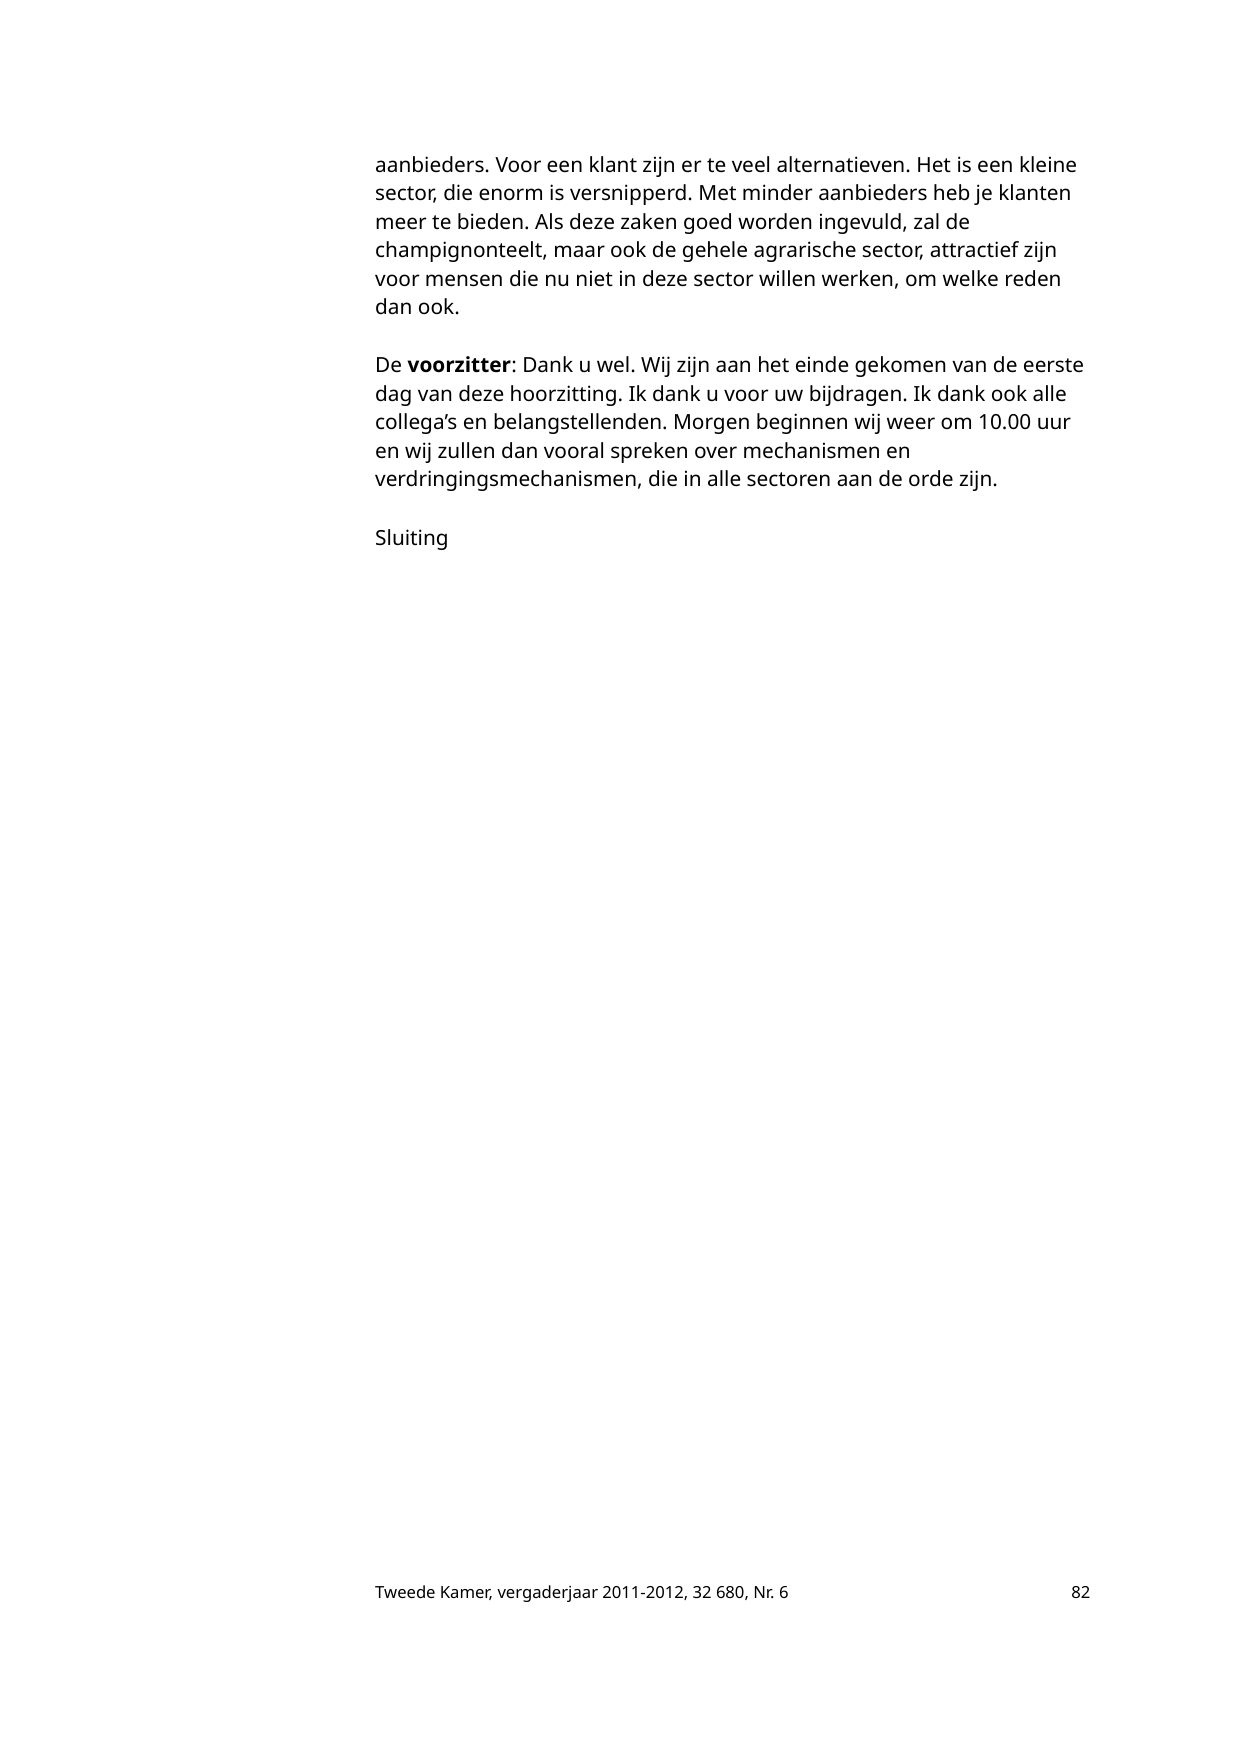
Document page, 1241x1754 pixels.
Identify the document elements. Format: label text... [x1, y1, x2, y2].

text De voorzitter: Dank u wel. Wij zijn aan het einde gekomen van de eerste dag van deze hoorzitting. Ik dank u voor uw bijdragen. Ik dank ook alle collega’s en belangstellenden. Morgen beginnen wij weer om 10.00 uur en wij zullen dan vooral spreken over mechanismen en verdringingsmechanismen, die in alle sectoren aan de orde zijn. [375, 351, 1090, 493]
text aanbieders. Voor een klant zijn er te veel alternatieven. Het is een kleine sector, die enorm is versnipperd. Met minder aanbieders heb je klanten meer te bieden. Als deze zaken goed worden ingevuld, zal de champignonteelt, maar ook de gehele agrarische sector, attractief zijn voor mensen die nu niet in deze sector willen werken, om welke reden dan ook. [375, 150, 1090, 321]
text Sluiting [375, 523, 1090, 551]
